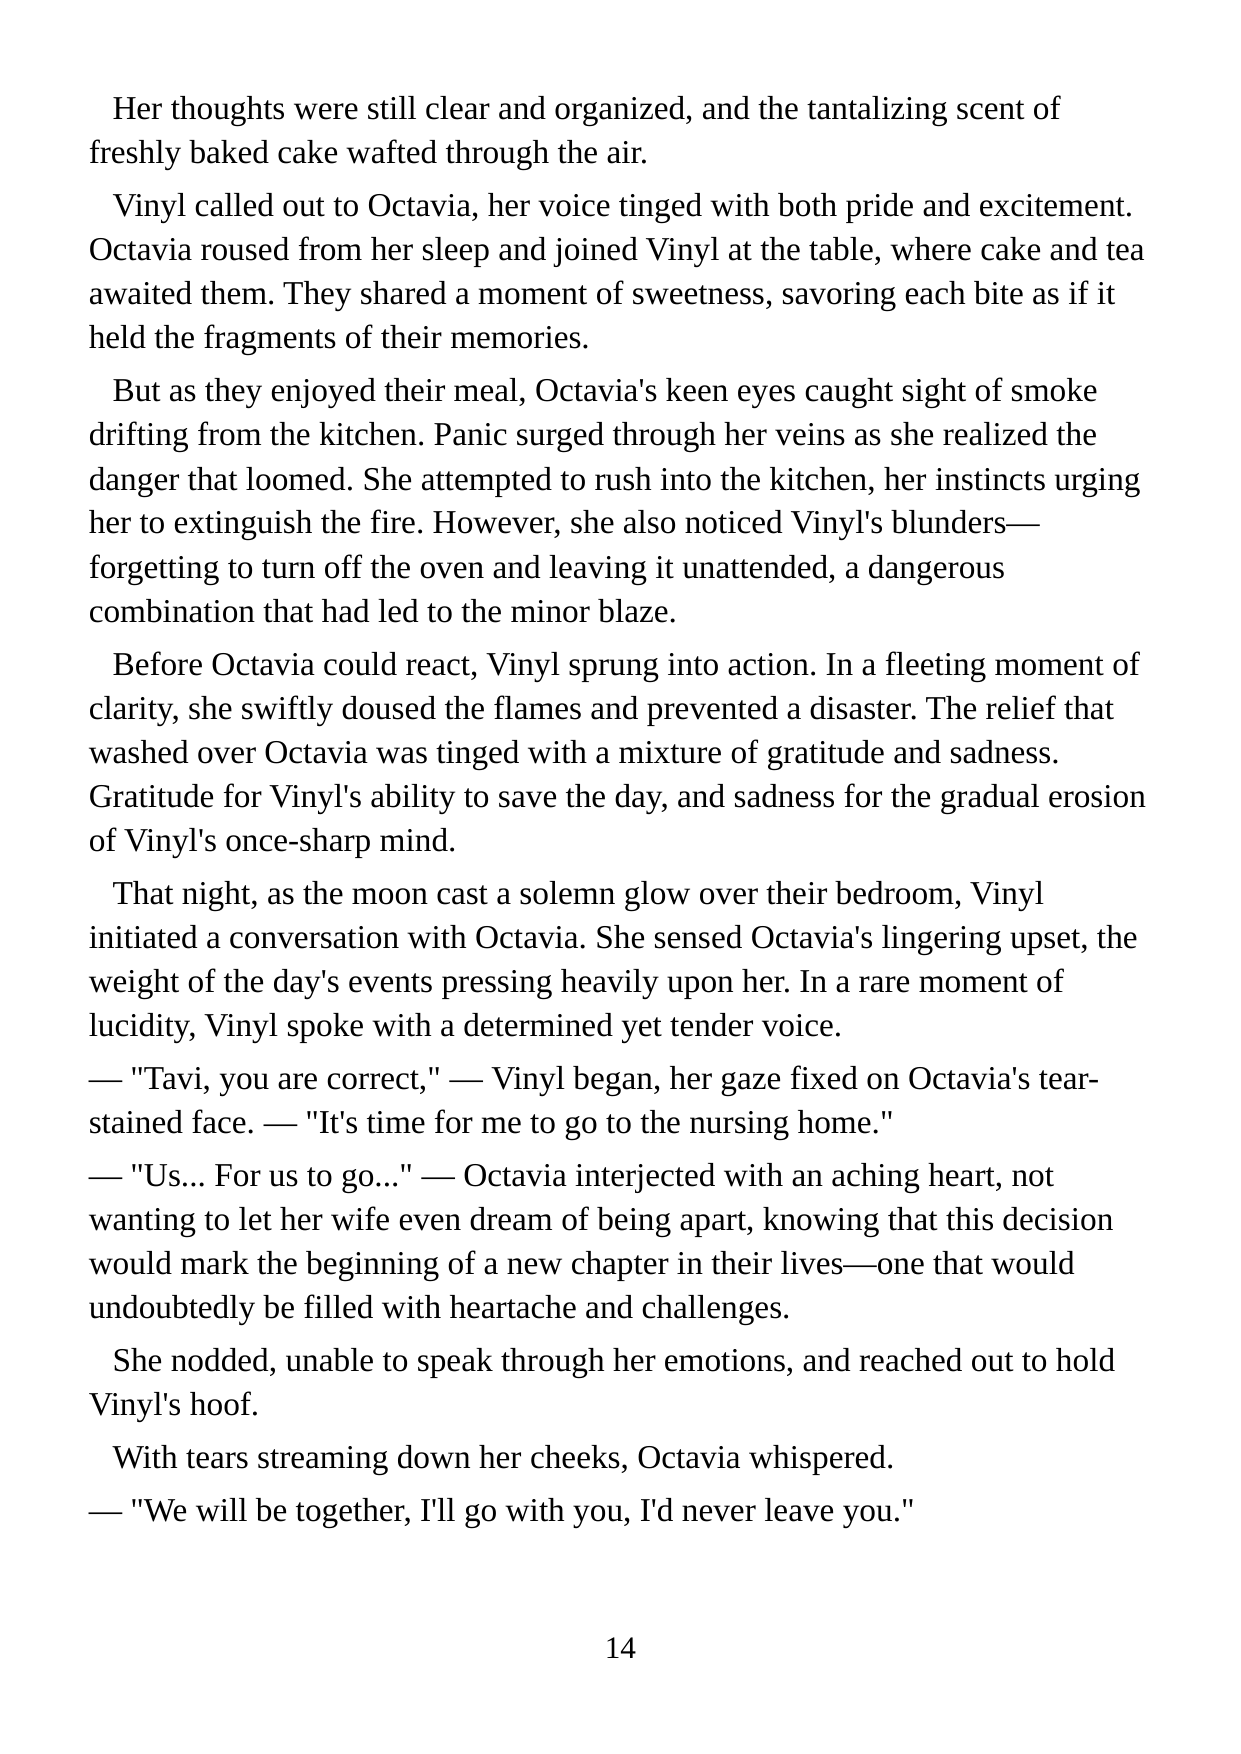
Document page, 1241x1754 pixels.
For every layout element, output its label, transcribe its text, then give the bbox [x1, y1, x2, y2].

text With tears streaming down her cheeks, Octavia whispered. [88, 1437, 1152, 1476]
text — "We will be together, I'll go with you, I'd never leave you." [88, 1490, 1152, 1528]
text But as they enjoyed their meal, Octavia's keen eyes caught sight of smoke drifting from the kitchen. Panic surged through her veins as she realized the danger that loomed. She attempted to rush into the kitchen, her instincts urging her to extinguish the fire. However, she also noticed Vinyl's blunders—forgetting to turn off the oven and leaving it unattended, a dangerous combination that had led to the minor blaze. [88, 371, 1152, 629]
text Before Octavia could react, Vinyl sprung into action. In a fleeting moment of clarity, she swiftly doused the flames and prevented a disaster. The relief that washed over Octavia was tinged with a mixture of gratitude and sadness. Gratitude for Vinyl's ability to save the day, and sadness for the gradual erosion of Vinyl's once-sharp mind. [88, 644, 1152, 858]
text Vinyl called out to Octavia, her voice tinged with both pride and excitement. Octavia roused from her sleep and joined Vinyl at the table, where cake and tea awaited them. They shared a moment of sweetness, savoring each bite as if it held the fragments of their memories. [88, 186, 1152, 356]
text That night, as the moon cast a solemn glow over their bedroom, Vinyl initiated a conversation with Octavia. She sensed Octavia's lingering upset, the weight of the day's events pressing heavily upon her. In a rare moment of lucidity, Vinyl spoke with a determined yet tender voice. [88, 873, 1152, 1043]
text — "Tavi, you are correct," — Vinyl began, her gaze fixed on Octavia's tear-stained face. — "It's time for me to go to the nursing home." [88, 1058, 1152, 1141]
text — "Us... For us to go..." — Octavia interjected with an aching heart, not wanting to let her wife even dream of being apart, knowing that this decision would mark the beginning of a new chapter in their lives—one that would undoubtedly be filled with heartache and challenges. [88, 1155, 1152, 1326]
text Her thoughts were still clear and organized, and the tantalizing scent of freshly baked cake wafted through the air. [88, 88, 1152, 171]
text She nodded, unable to speak through her emotions, and reached out to hold Vinyl's hoof. [88, 1340, 1152, 1423]
